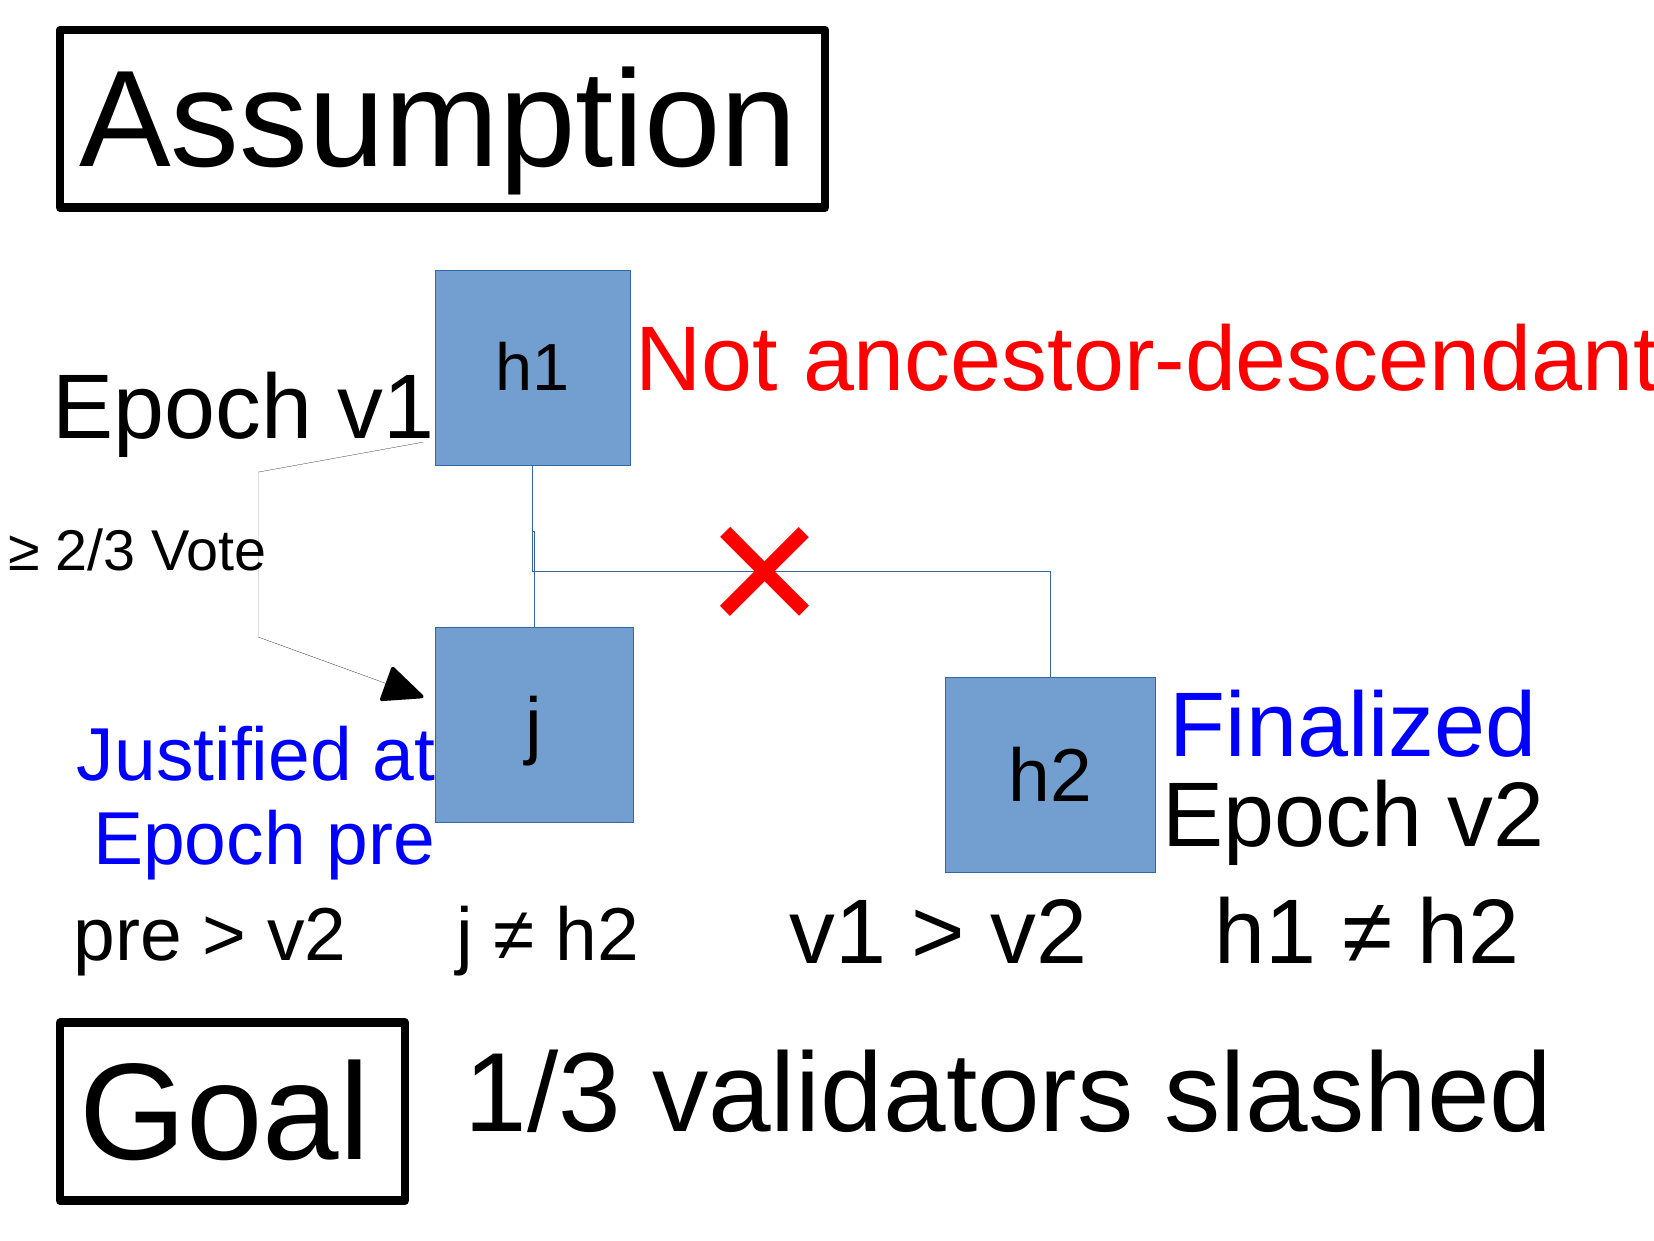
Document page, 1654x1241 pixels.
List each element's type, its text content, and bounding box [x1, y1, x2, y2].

text_box 1/3 validators slashed [450, 1022, 1576, 1201]
text_box Epoch v2 [1140, 755, 1561, 872]
text_box ≥ 2/3 Vote [0, 517, 288, 608]
text_box Goal [60, 1022, 406, 1201]
text_box Justified at Epoch pre [45, 705, 451, 887]
text_box h2 [945, 677, 1155, 872]
text_box j [435, 627, 634, 823]
text_box pre > v2 [0, 885, 420, 984]
text_box h1 [435, 270, 631, 466]
text_box Not ancestor-descendant [555, 300, 1654, 451]
text_box Assumption [60, 30, 826, 208]
text_box j ≠ h2 [420, 885, 676, 984]
text_box v1 > v2 h1 ≠ h2 [705, 872, 1606, 991]
text_box Epoch v1 [30, 348, 451, 481]
text_box × [660, 450, 871, 721]
text_box Finalized [1155, 665, 1576, 813]
